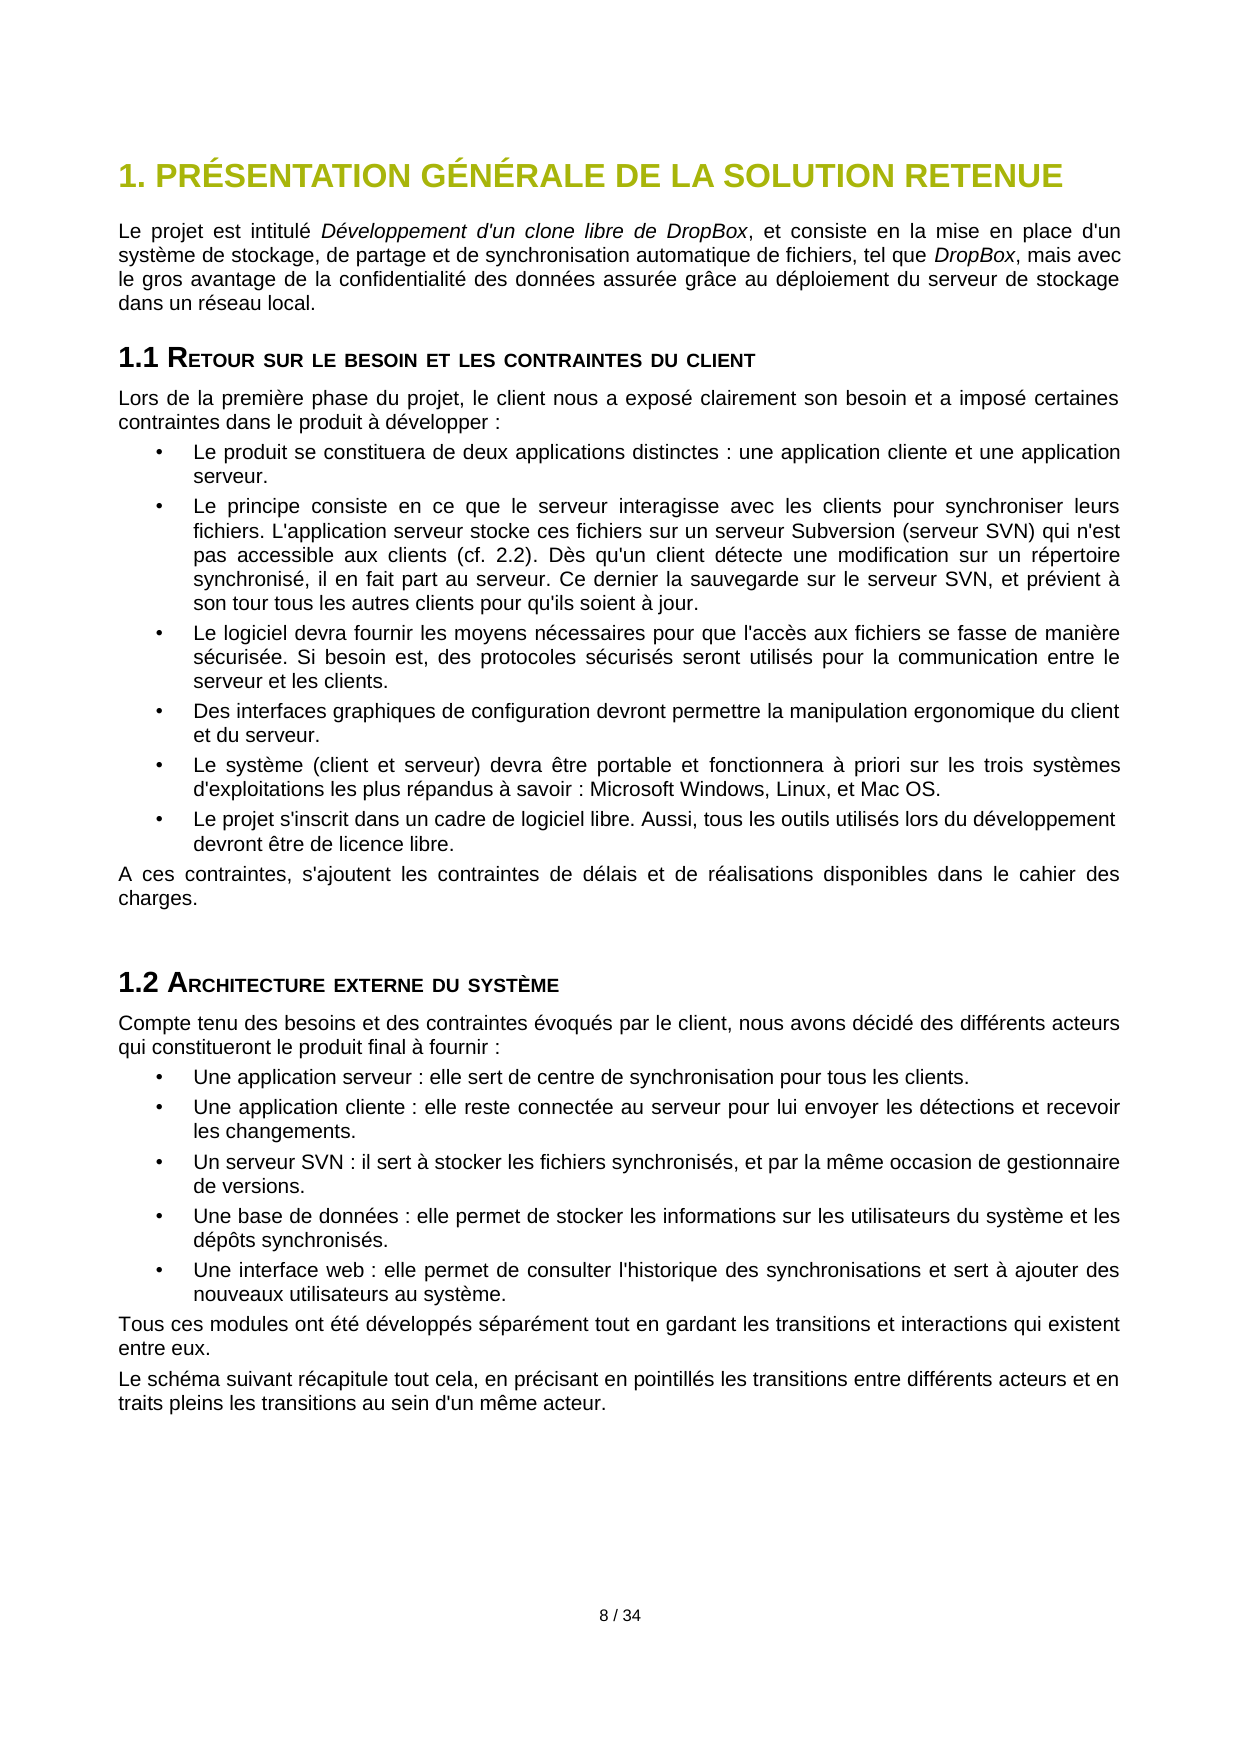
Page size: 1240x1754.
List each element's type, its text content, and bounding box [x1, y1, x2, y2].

list Des interfaces graphiques de configuration devront permettre la manipulation ergonomique du client et du serveur. [156, 699, 1121, 747]
text Le projet est intitulé Développement d'un clone libre de DropBox, et consiste en la mise en place d'un système de stockage, de partage et de synchronisation automatique de fichiers, tel que DropBox, mais avec le gros avantage de la confidentialité des données assurée grâce au déploiement du serveur de stockage dans un réseau local. [118, 219, 1121, 315]
list Une interface web : elle permet de consulter l'historique des synchronisations et sert à ajouter des nouveaux utilisateurs au système. [156, 1258, 1121, 1306]
subtitle Retour sur le besoin et les contraintes du client [118, 340, 1121, 373]
list Le logiciel devra fournir les moyens nécessaires pour que l'accès aux fichiers se fasse de manière sécurisée. Si besoin est, des protocoles sécurisés seront utilisés pour la communication entre le serveur et les clients. [156, 621, 1121, 692]
subtitle Présentation générale de la solution retenue [118, 156, 1121, 194]
text Tous ces modules ont été développés séparément tout en gardant les transitions et interactions qui existent entre eux. [118, 1312, 1121, 1360]
list Le produit se constituera de deux applications distinctes : une application cliente et une application serveur. [156, 440, 1121, 488]
subtitle Architecture externe du système [118, 965, 1121, 998]
text A ces contraintes, s'ajoutent les contraintes de délais et de réalisations disponibles dans le cahier des charges. [118, 862, 1121, 909]
list Une base de données : elle permet de stocker les informations sur les utilisateurs du système et les dépôts synchronisés. [156, 1204, 1121, 1252]
text Compte tenu des besoins et des contraintes évoqués par le client, nous avons décidé des différents acteurs qui constitueront le produit final à fournir : [118, 1011, 1121, 1059]
list Le principe consiste en ce que le serveur interagisse avec les clients pour synchroniser leurs fichiers. L'application serveur stocke ces fichiers sur un serveur Subversion (serveur SVN) qui n'est pas accessible aux clients (cf. 2.2). Dès qu'un client détecte une modification sur un répertoire synchronisé, il en fait part au serveur. Ce dernier la sauvegarde sur le serveur SVN, et prévient à son tour tous les autres clients pour qu'ils soient à jour. [156, 494, 1121, 614]
list Le système (client et serveur) devra être portable et fonctionnera à priori sur les trois systèmes d'exploitations les plus répandus à savoir : Microsoft Windows, Linux, et Mac OS. [156, 753, 1121, 801]
list Le projet s'inscrit dans un cadre de logiciel libre. Aussi, tous les outils utilisés lors du développement devront être de licence libre. [156, 807, 1121, 855]
text Lors de la première phase du projet, le client nous a exposé clairement son besoin et a imposé certaines contraintes dans le produit à développer : [118, 386, 1121, 434]
text Le schéma suivant récapitule tout cela, en précisant en pointillés les transitions entre différents acteurs et en traits pleins les transitions au sein d'un même acteur. [118, 1366, 1121, 1414]
list Un serveur SVN : il sert à stocker les fichiers synchronisés, et par la même occasion de gestionnaire de versions. [156, 1149, 1121, 1197]
list Une application cliente : elle reste connectée au serveur pour lui envoyer les détections et recevoir les changements. [156, 1095, 1121, 1143]
list Une application serveur : elle sert de centre de synchronisation pour tous les clients. [156, 1065, 1121, 1089]
